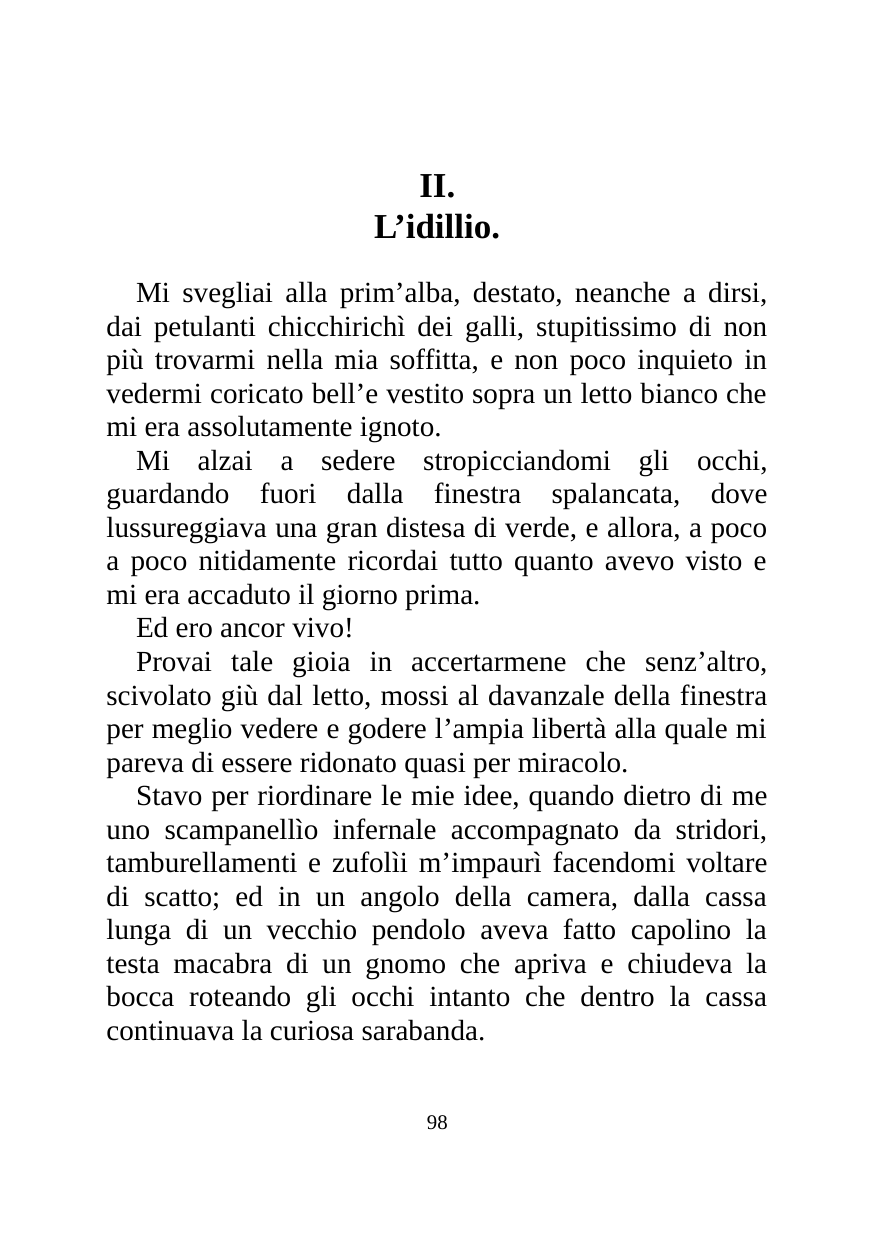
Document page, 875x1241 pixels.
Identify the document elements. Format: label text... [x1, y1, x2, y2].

subtitle II. L’idillio. [106, 165, 768, 246]
text Mi svegliai alla prim’alba, destato, neanche a dirsi, dai petulanti chicchirichì dei galli, stupitissimo di non più trovarmi nella mia soffitta, e non poco inquieto in vedermi coricato bell’e vestito sopra un letto bianco che mi era assolutamente ignoto. [106, 275, 768, 443]
text Mi alzai a sedere stropicciandomi gli occhi, guardando fuori dalla finestra spalancata, dove lussureggiava una gran distesa di verde, e allora, a poco a poco nitidamente ricordai tutto quanto avevo visto e mi era accaduto il giorno prima. [106, 443, 768, 611]
text Ed ero ancor vivo! [106, 611, 768, 644]
text Stavo per riordinare le mie idee, quando dietro di me uno scampanellìo infernale accompagnato da stridori, tamburellamenti e zufolìi m’impaurì facendomi voltare di scatto; ed in un angolo della camera, dalla cassa lunga di un vecchio pendolo aveva fatto capolino la testa macabra di un gnomo che apriva e chiudeva la bocca roteando gli occhi intanto che dentro la cassa continuava la curiosa sarabanda. [106, 778, 768, 1047]
text Provai tale gioia in accertarmene che senz’altro, scivolato giù dal letto, mossi al davanzale della finestra per meglio vedere e godere l’ampia libertà alla quale mi pareva di essere ridonato quasi per miracolo. [106, 644, 768, 778]
